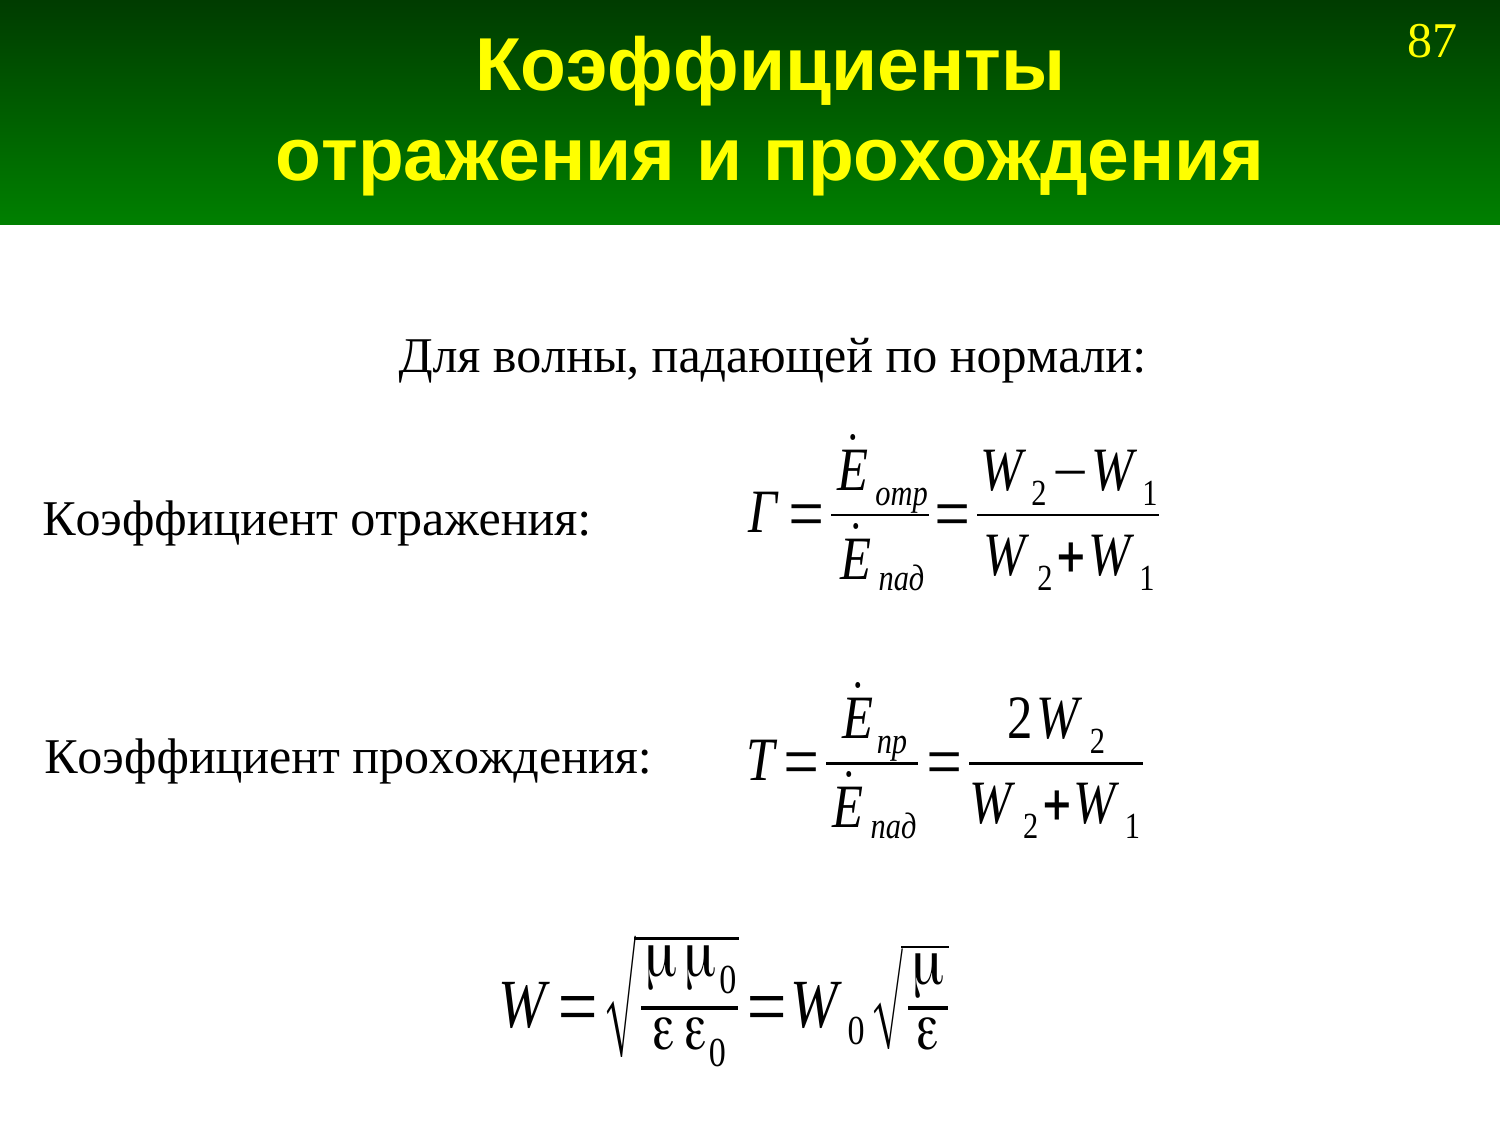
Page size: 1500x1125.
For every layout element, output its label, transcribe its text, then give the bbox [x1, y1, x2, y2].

text_box Коэффициент отражения: [27, 478, 607, 554]
chart [733, 680, 1157, 849]
chart [484, 933, 965, 1074]
title Коэффициенты отражения и прохождения [100, 7, 1441, 204]
text_box Для волны, падающей по нормали: [383, 314, 1162, 390]
chart [732, 432, 1175, 601]
text_box Коэффициент прохождения: [29, 715, 667, 791]
